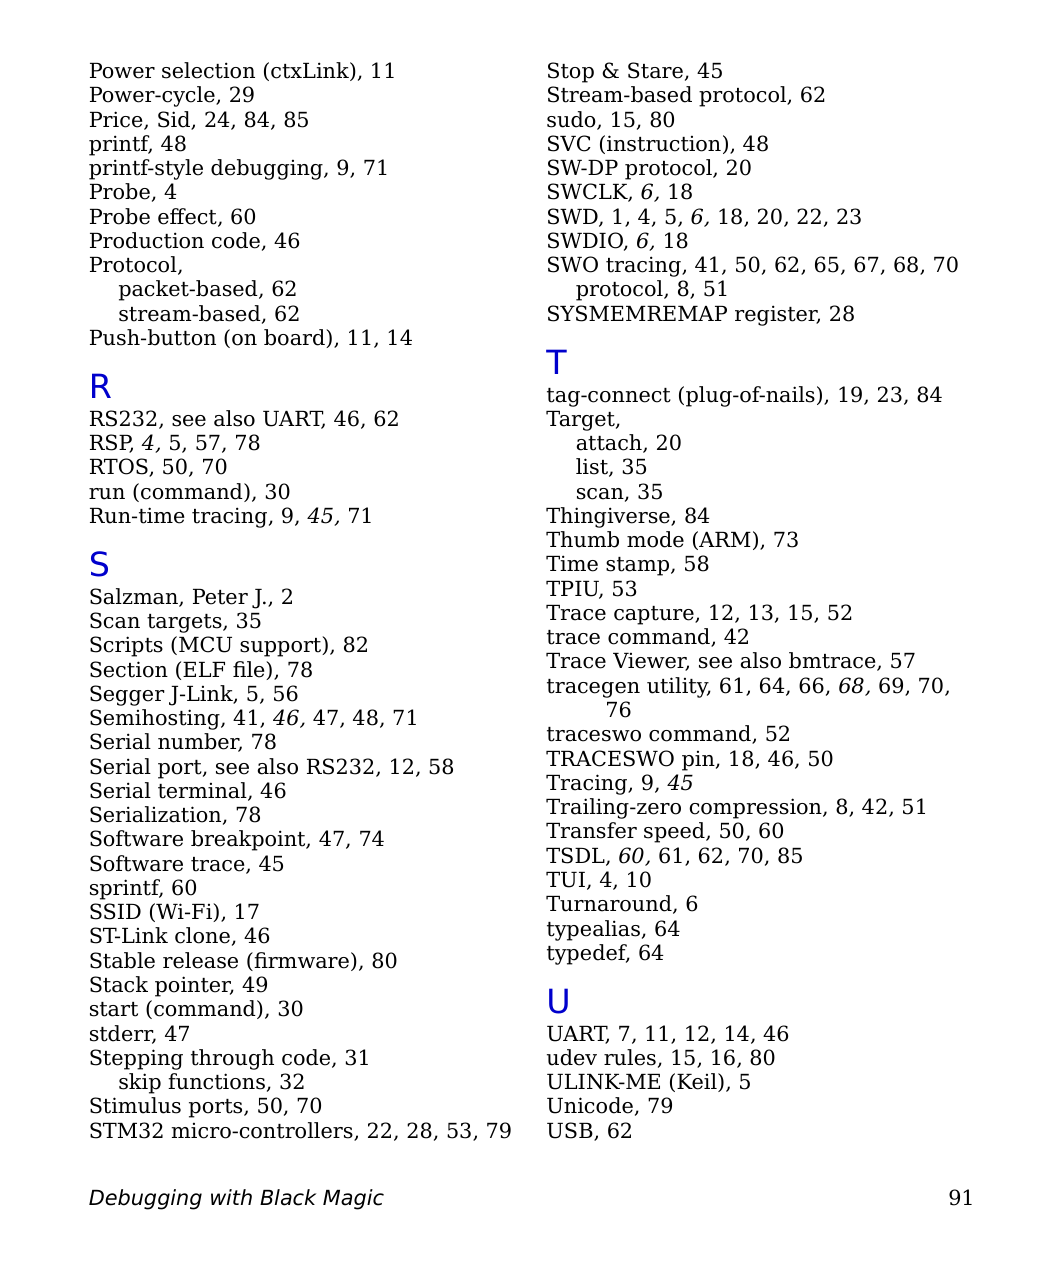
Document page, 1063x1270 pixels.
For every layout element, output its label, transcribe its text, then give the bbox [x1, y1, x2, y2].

text printf-style debugging, 9, 71 [88, 156, 517, 180]
text packet-based, 62 [118, 277, 517, 302]
text TRACESWO pin, 18, 46, 50 [546, 747, 974, 771]
text Stream-based protocol, 62 [546, 83, 974, 108]
text sudo, 15, 80 [546, 108, 974, 132]
text Serialization, 78 [88, 803, 517, 827]
text Stable release (firmware), 80 [88, 949, 517, 973]
text Serial port, see also RS232, 12, 58 [88, 755, 517, 779]
text SWDIO, 6, 18 [546, 229, 974, 253]
text TUI, 4, 10 [546, 868, 974, 892]
text Run-time tracing, 9, 45, 71 [88, 504, 517, 528]
text SYSMEMREMAP register, 28 [546, 302, 974, 326]
text Segger J-Link, 5, 56 [88, 682, 517, 706]
text Turnaround, 6 [546, 892, 974, 917]
text S [88, 546, 517, 585]
text STM32 micro-controllers, 22, 28, 53, 79 [88, 1119, 517, 1143]
text Unicode, 79 [546, 1094, 974, 1119]
text UART, 7, 11, 12, 14, 46 [546, 1022, 974, 1046]
text list, 35 [576, 455, 974, 480]
text sprintf, 60 [88, 876, 517, 900]
text tag-connect (plug-of-nails), 19, 23, 84 [546, 383, 974, 407]
text SVC (instruction), 48 [546, 132, 974, 156]
text stderr, 47 [88, 1022, 517, 1046]
text Time stamp, 58 [546, 552, 974, 577]
text udev rules, 15, 16, 80 [546, 1046, 974, 1070]
text Software breakpoint, 47, 74 [88, 827, 517, 852]
text ULINK-ME (Keil), 5 [546, 1070, 974, 1094]
text SWO tracing, 41, 50, 62, 65, 67, 68, 70 [546, 253, 974, 277]
text Stepping through code, 31 [88, 1046, 517, 1070]
text Transfer speed, 50, 60 [546, 819, 974, 844]
text RS232, see also UART, 46, 62 [88, 407, 517, 431]
text Power-cycle, 29 [88, 83, 517, 108]
text Thumb mode (ARM), 73 [546, 528, 974, 552]
text Trace Viewer, see also bmtrace, 57 [546, 649, 974, 674]
text Serial terminal, 46 [88, 779, 517, 803]
text SSID (Wi-Fi), 17 [88, 900, 517, 924]
text Trace capture, 12, 13, 15, 52 [546, 601, 974, 625]
text R [88, 368, 517, 407]
text Push-button (on board), 11, 14 [88, 326, 517, 350]
text Serial number, 78 [88, 730, 517, 755]
text stream-based, 62 [118, 302, 517, 326]
text Salzman, Peter J., 2 [88, 585, 517, 609]
text typealias, 64 [546, 917, 974, 941]
text Target, [546, 407, 974, 431]
text Stimulus ports, 50, 70 [88, 1094, 517, 1119]
text Trailing-zero compression, 8, 42, 51 [546, 795, 974, 819]
text RSP, 4, 5, 57, 78 [88, 431, 517, 455]
text Scan targets, 35 [88, 609, 517, 633]
text Thingiverse, 84 [546, 504, 974, 528]
text run (command), 30 [88, 480, 517, 504]
text scan, 35 [576, 480, 974, 504]
text Price, Sid, 24, 84, 85 [88, 108, 517, 132]
text Tracing, 9, 45 [546, 771, 974, 795]
text traceswo command, 52 [546, 722, 974, 747]
text Section (ELF file), 78 [88, 658, 517, 682]
text protocol, 8, 51 [576, 277, 974, 302]
text SW-DP protocol, 20 [546, 156, 974, 180]
text USB, 62 [546, 1119, 974, 1143]
text Power selection (ctxLink), 11 [88, 59, 517, 83]
text RTOS, 50, 70 [88, 455, 517, 480]
text Software trace, 45 [88, 852, 517, 876]
text U [546, 983, 974, 1022]
text trace command, 42 [546, 625, 974, 649]
text Probe effect, 60 [88, 205, 517, 229]
text TPIU, 53 [546, 577, 974, 601]
text start (command), 30 [88, 997, 517, 1022]
text Production code, 46 [88, 229, 517, 253]
text Scripts (MCU support), 82 [88, 633, 517, 658]
text attach, 20 [576, 431, 974, 455]
text Stack pointer, 49 [88, 973, 517, 997]
text T [546, 344, 974, 383]
text ST-Link clone, 46 [88, 924, 517, 949]
text Protocol, [88, 253, 517, 277]
text tracegen utility, 61, 64, 66, 68, 69, 70, 76 [546, 674, 974, 722]
text skip functions, 32 [118, 1070, 517, 1094]
text printf, 48 [88, 132, 517, 156]
text SWD, 1, 4, 5, 6, 18, 20, 22, 23 [546, 205, 974, 229]
text Stop & Stare, 45 [546, 59, 974, 83]
text Probe, 4 [88, 180, 517, 205]
text typedef, 64 [546, 941, 974, 965]
text TSDL, 60, 61, 62, 70, 85 [546, 844, 974, 868]
text Semihosting, 41, 46, 47, 48, 71 [88, 706, 517, 730]
text SWCLK, 6, 18 [546, 180, 974, 205]
